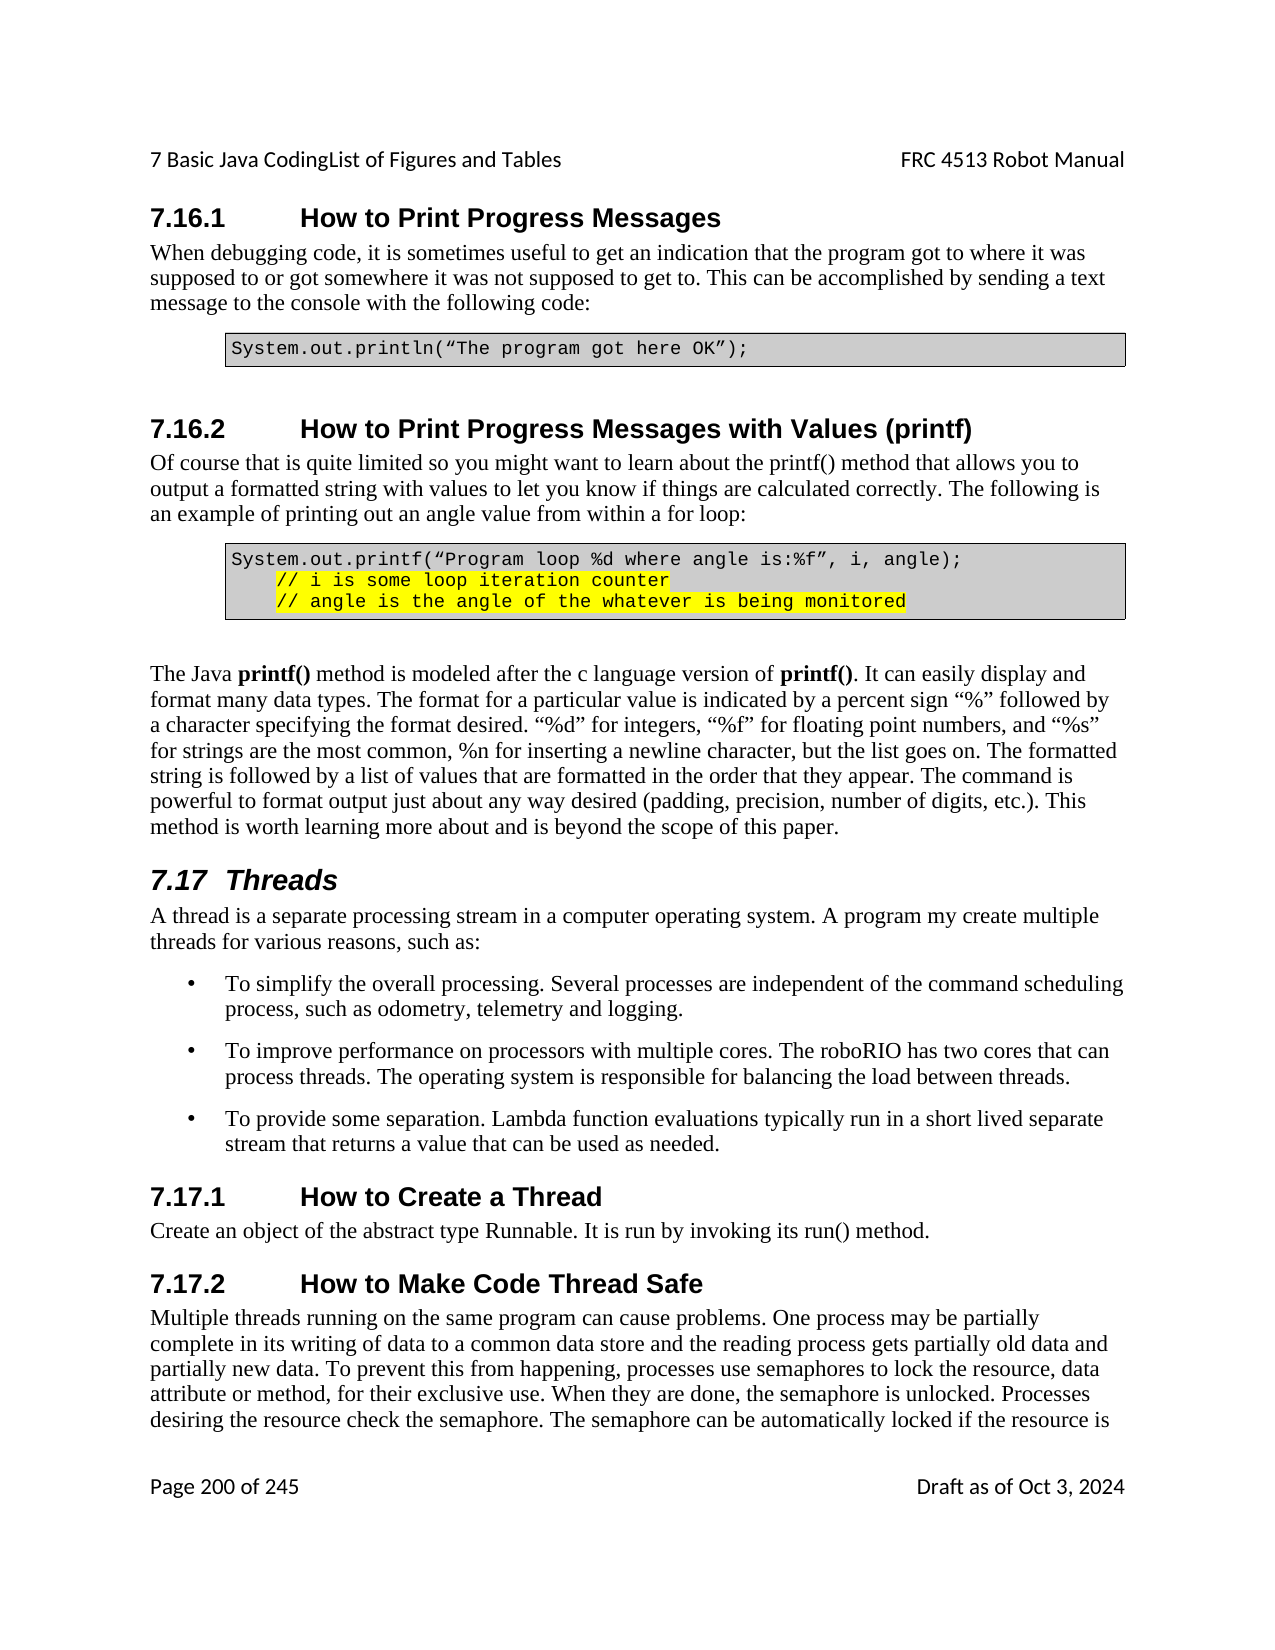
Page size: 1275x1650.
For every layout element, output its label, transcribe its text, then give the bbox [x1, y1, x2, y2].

subtitle Threads [150, 864, 1125, 897]
text System.out.printf(“Program loop %d where angle is:%f”, i, angle); [226, 544, 1125, 564]
list To provide some separation. Lambda function evaluations typically run in a short lived separate stream that returns a value that can be used as needed. [187, 1106, 1125, 1157]
text Create an object of the abstract type Runnable. It is run by invoking its run() method. [150, 1218, 1125, 1243]
text System.out.println(“The program got here OK”); [226, 334, 1125, 366]
text When debugging code, it is sometimes useful to get an indication that the program got to where it was supposed to or got somewhere it was not supposed to get to. This can be accomplished by sending a text message to the console with the following code: [150, 239, 1125, 316]
subtitle How to Create a Thread [150, 1182, 1125, 1212]
text // angle is the angle of the whatever is being monitored [226, 586, 1125, 619]
text The Java printf() method is modeled after the c language version of printf(). It can easily display and format many data types. The format for a particular value is indicated by a percent sign “%” followed by a character specifying the format desired. “%d” for integers, “%f” for floating point numbers, and “%s” for strings are the most common, %n for inserting a newline character, but the list goes on. The formatted string is followed by a list of values that are formatted in the order that they appear. The command is powerful to format output just about any way desired (padding, precision, number of digits, etc.). This method is worth learning more about and is beyond the scope of this paper. [150, 661, 1125, 839]
subtitle How to Print Progress Messages with Values (printf) [150, 414, 1125, 444]
text Of course that is quite limited so you might want to learn about the printf() method that allows you to output a formatted string with values to let you know if things are calculated correctly. The following is an example of printing out an angle value from within a for loop: [150, 450, 1125, 527]
text // i is some loop iteration counter [226, 564, 1125, 586]
subtitle How to Make Code Thread Safe [150, 1268, 1125, 1299]
text Multiple threads running on the same program can cause problems. One process may be partially complete in its writing of data to a common data store and the reading process gets partially old data and partially new data. To prevent this from happening, processes use semaphores to lock the resource, data attribute or method, for their exclusive use. When they are done, the semaphore is unlocked. Processes desiring the resource check the semaphore. The semaphore can be automatically locked if the resource is [150, 1305, 1125, 1432]
list To improve performance on processors with multiple cores. The roboRIO has two cores that can process threads. The operating system is responsible for balancing the load between threads. [187, 1038, 1125, 1089]
subtitle How to Print Progress Messages [150, 203, 1125, 233]
text A thread is a separate processing stream in a computer operating system. A program my create multiple threads for various reasons, such as: [150, 903, 1125, 954]
list To simplify the overall processing. Several processes are independent of the command scheduling process, such as odometry, telemetry and logging. [187, 971, 1125, 1022]
